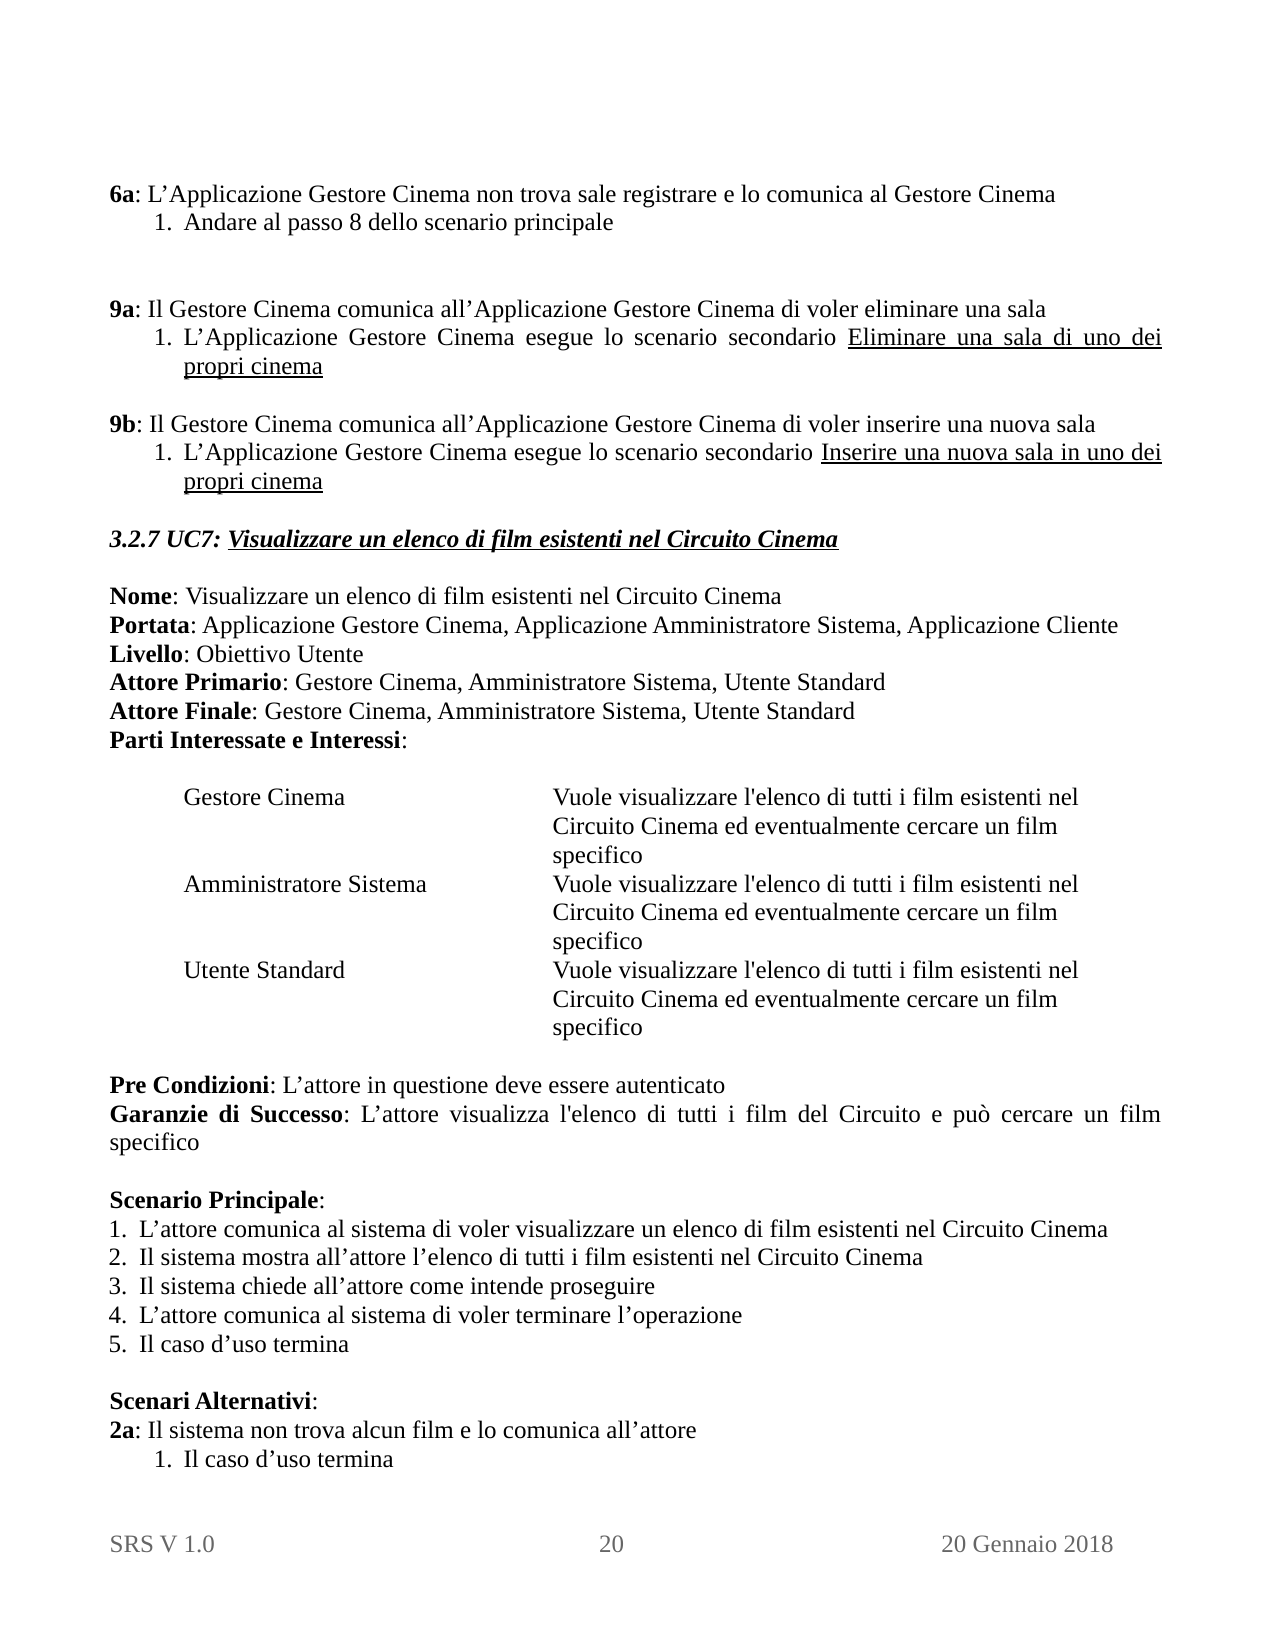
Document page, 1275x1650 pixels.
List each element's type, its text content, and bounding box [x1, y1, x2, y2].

text Utente Standard Vuole visualizzare l'elenco di tutti i film esistenti nel Circuito Cinema ed eventualmente cercare un film specifico [109, 955, 1162, 1041]
list Andare al passo 8 dello scenario principale [154, 207, 1162, 236]
list L’Applicazione Gestore Cinema esegue lo scenario secondario Eliminare una sala di uno dei propri cinema [154, 322, 1162, 380]
text 6a: L’Applicazione Gestore Cinema non trova sale registrare e lo comunica al Gestore Cinema [109, 179, 1162, 207]
text Parti Interessate e Interessi: [109, 725, 1162, 754]
text Scenario Principale: [109, 1185, 1162, 1214]
text Attore Finale: Gestore Cinema, Amministratore Sistema, Utente Standard [109, 696, 1162, 725]
list Il caso d’uso termina [108, 1329, 1162, 1357]
text Amministratore Sistema Vuole visualizzare l'elenco di tutti i film esistenti nel Circuito Cinema ed eventualmente cercare un film specifico [109, 869, 1162, 955]
text Nome: Visualizzare un elenco di film esistenti nel Circuito Cinema [109, 581, 1162, 610]
text Gestore Cinema Vuole visualizzare l'elenco di tutti i film esistenti nel Circuito Cinema ed eventualmente cercare un film specifico [109, 782, 1162, 869]
text Livello: Obiettivo Utente [109, 639, 1162, 667]
list Il caso d’uso termina [153, 1444, 1162, 1472]
text Pre Condizioni: L’attore in questione deve essere autenticato [109, 1070, 1162, 1099]
text 2a: Il sistema non trova alcun film e lo comunica all’attore [109, 1415, 1162, 1444]
list Il sistema chiede all’attore come intende proseguire [108, 1271, 1162, 1300]
text 9a: Il Gestore Cinema comunica all’Applicazione Gestore Cinema di voler eliminare una sala [109, 294, 1162, 322]
text 9b: Il Gestore Cinema comunica all’Applicazione Gestore Cinema di voler inserire una nuova sala [109, 409, 1162, 437]
list L’Applicazione Gestore Cinema esegue lo scenario secondario Inserire una nuova sala in uno dei propri cinema [154, 437, 1162, 495]
text Portata: Applicazione Gestore Cinema, Applicazione Amministratore Sistema, Applicazione Cliente [109, 610, 1162, 639]
list Il sistema mostra all’attore l’elenco di tutti i film esistenti nel Circuito Cinema [108, 1242, 1162, 1271]
list L’attore comunica al sistema di voler terminare l’operazione [108, 1300, 1162, 1329]
text Scenari Alternativi: [109, 1386, 1162, 1415]
text Garanzie di Successo: L’attore visualizza l'elenco di tutti i film del Circuito e può cercare un film specifico [109, 1099, 1162, 1156]
text 3.2.7 UC7: Visualizzare un elenco di film esistenti nel Circuito Cinema [109, 524, 1162, 552]
text Attore Primario: Gestore Cinema, Amministratore Sistema, Utente Standard [109, 667, 1162, 696]
list L’attore comunica al sistema di voler visualizzare un elenco di film esistenti nel Circuito Cinema [108, 1214, 1162, 1242]
